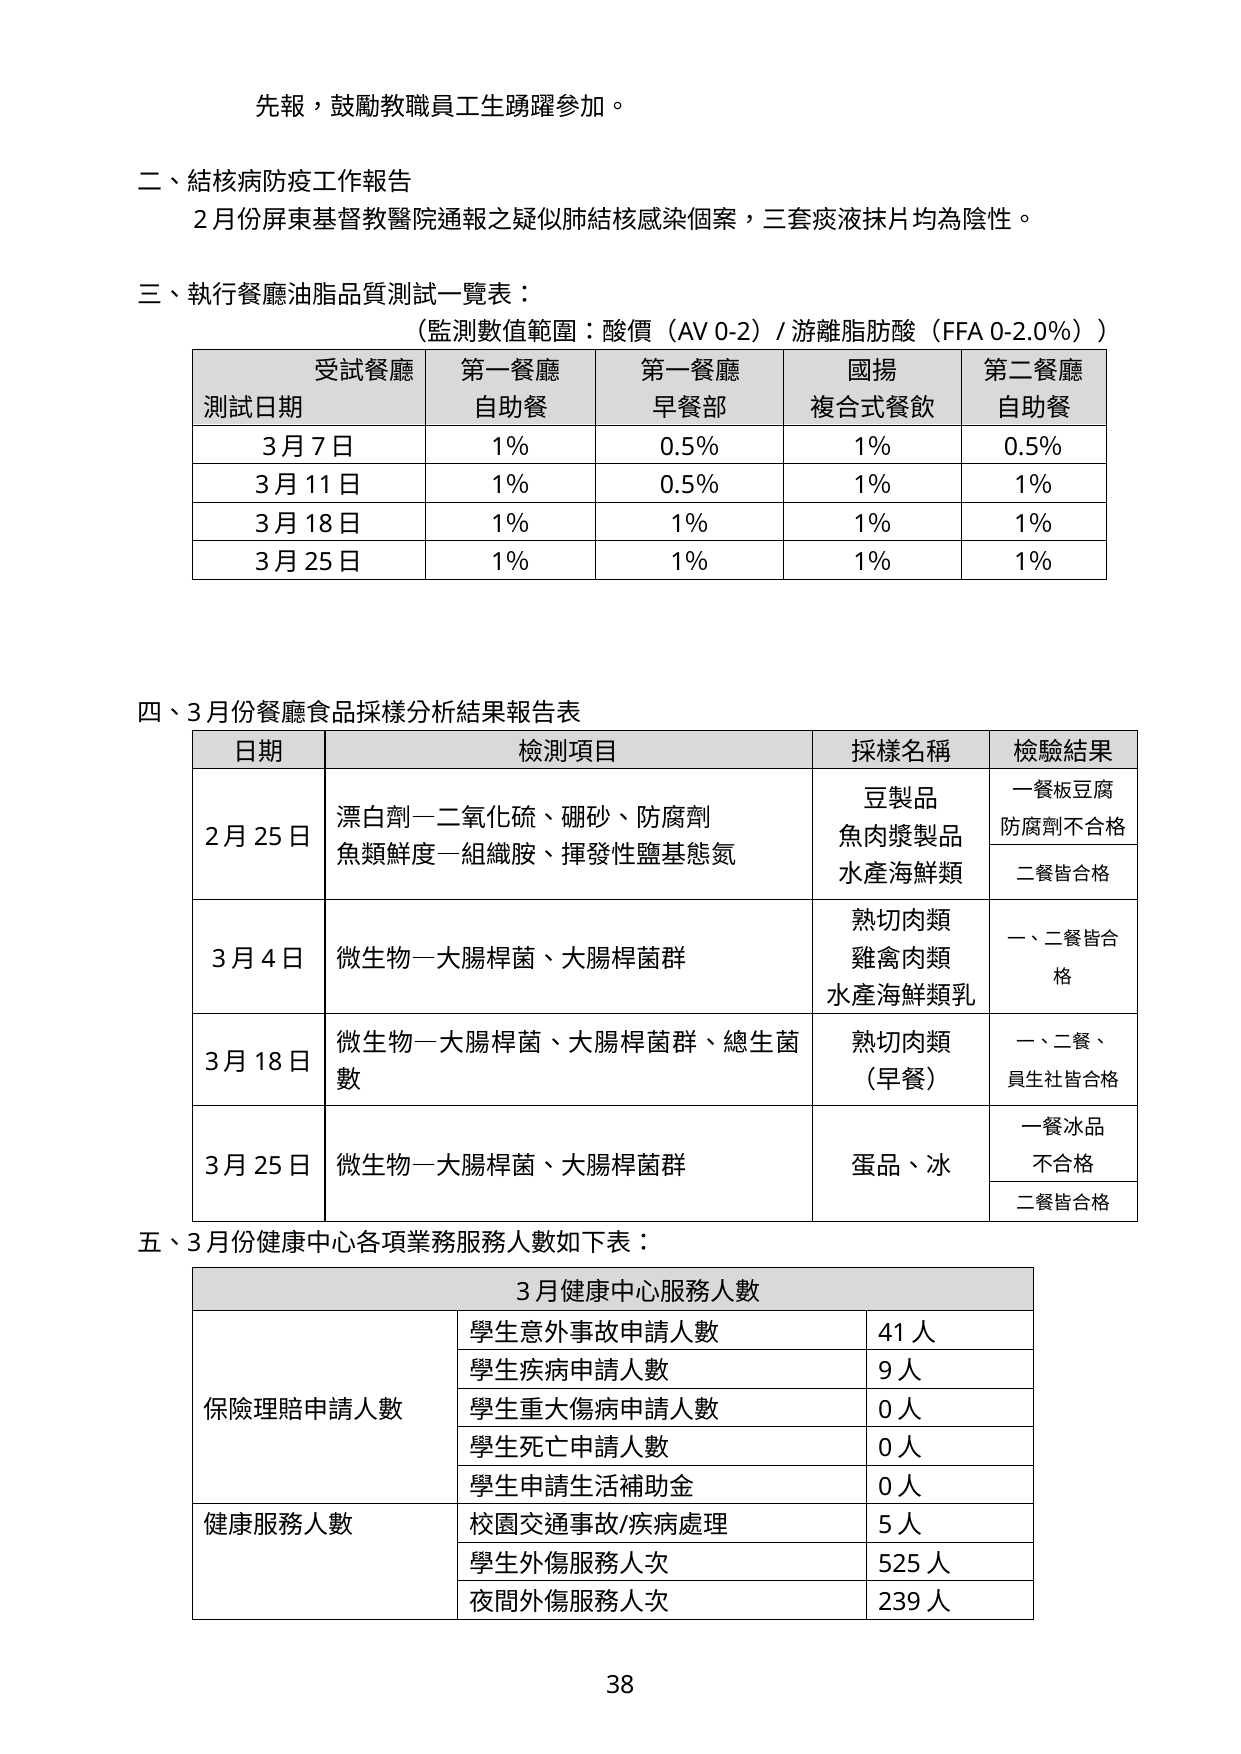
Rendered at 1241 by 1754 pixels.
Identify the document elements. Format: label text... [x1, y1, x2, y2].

table_header 第一餐廳 自助餐 [426, 350, 595, 424]
text 三、執行餐廳油脂品質測試一覽表： [137, 273, 1122, 311]
table_cell 熟切肉類 雞禽肉類 水產海鮮類乳 [813, 900, 989, 1013]
table_cell 3月25日 [193, 541, 425, 579]
table_cell 239人 [867, 1581, 1033, 1619]
text 2月份屏東基督教醫院通報之疑似肺結核感染個案，三套痰液抹片均為陰性。 [193, 198, 1122, 236]
table_cell 2月25日 [193, 769, 324, 899]
table_cell 微生物—大腸桿菌、大腸桿菌群、總生菌數 [326, 1014, 812, 1105]
table_cell 一餐板豆腐 防腐劑不合格 [990, 769, 1137, 844]
text （監測數值範圍：酸價（AV 0-2）/ 游離脂肪酸（FFA 0-2.0％）） [118, 311, 1122, 348]
table_header 日期 [193, 731, 324, 768]
table_cell 校園交通事故/疾病處理 [458, 1504, 866, 1542]
table_cell 學生死亡申請人數 [458, 1427, 866, 1464]
text 先報，鼓勵教職員工生踴躍參加。 [156, 86, 1122, 123]
table_cell 蛋品、冰 [813, 1106, 989, 1221]
table_header 3月健康中心服務人數 [193, 1268, 1033, 1310]
table_header 採樣名稱 [813, 731, 989, 768]
table_cell 微生物—大腸桿菌、大腸桿菌群 [326, 900, 812, 1013]
table_cell 1％ [962, 464, 1106, 502]
table_header 檢驗結果 [990, 731, 1137, 768]
table_cell 一、二餐、 員生社皆合格 [990, 1014, 1137, 1105]
table_cell 1％ [784, 541, 961, 579]
table_cell 1％ [962, 541, 1106, 579]
table_cell 3月18日 [193, 1014, 324, 1105]
table_cell 學生疾病申請人數 [458, 1350, 866, 1387]
table_cell 漂白劑—二氧化硫、硼砂、防腐劑 魚類鮮度—組織胺、揮發性鹽基態氮 [326, 769, 812, 899]
table_cell 學生重大傷病申請人數 [458, 1389, 866, 1426]
table_cell 學生申請生活補助金 [458, 1466, 866, 1503]
table_cell 0.5％ [596, 464, 783, 502]
table_cell 健康服務人數 [193, 1504, 457, 1619]
table_cell 0人 [867, 1389, 1033, 1426]
table_cell 41人 [867, 1311, 1033, 1349]
table_cell 一、二餐皆合格 [990, 900, 1137, 1013]
text 五、3月份健康中心各項業務服務人數如下表： [137, 1222, 1122, 1260]
table_cell 一餐冰品 不合格 [990, 1106, 1137, 1181]
table_cell 0人 [867, 1427, 1033, 1464]
table_cell 3月7日 [193, 426, 425, 463]
table_cell 9人 [867, 1350, 1033, 1387]
table_cell 夜間外傷服務人次 [458, 1581, 866, 1619]
table_cell 0.5％ [596, 426, 783, 463]
table_cell 3月25日 [193, 1106, 324, 1221]
table_header 國揚 複合式餐飲 [784, 350, 961, 424]
table_cell 1％ [784, 464, 961, 502]
table_cell 1％ [962, 503, 1106, 540]
table_header 檢測項目 [326, 731, 812, 768]
table_cell 3月11日 [193, 464, 425, 502]
table_cell 1％ [784, 503, 961, 540]
table_cell 二餐皆合格 [990, 1182, 1137, 1221]
table_cell 0人 [867, 1466, 1033, 1503]
table_cell 1％ [784, 426, 961, 463]
text 二、結核病防疫工作報告 [137, 161, 1122, 198]
table_cell 1％ [426, 541, 595, 579]
table_cell 1％ [426, 426, 595, 463]
table_cell 5人 [867, 1504, 1033, 1542]
text 四、3月份餐廳食品採樣分析結果報告表 [137, 692, 1122, 730]
table_cell 3月18日 [193, 503, 425, 540]
table_cell 525人 [867, 1543, 1033, 1580]
table_cell 保險理賠申請人數 [193, 1311, 457, 1503]
table_header 第二餐廳 自助餐 [962, 350, 1106, 424]
table_cell 3月4日 [193, 900, 324, 1013]
table_cell 1％ [596, 503, 783, 540]
table_cell 二餐皆合格 [990, 845, 1137, 899]
table_cell 熟切肉類 （早餐） [813, 1014, 989, 1105]
table_cell 1％ [596, 541, 783, 579]
table_cell 學生意外事故申請人數 [458, 1311, 866, 1349]
table_cell 0.5％ [962, 426, 1106, 463]
table_cell 1％ [426, 503, 595, 540]
table_cell 1％ [426, 464, 595, 502]
table_header 第一餐廳 早餐部 [596, 350, 783, 424]
table_cell 微生物—大腸桿菌、大腸桿菌群 [326, 1106, 812, 1221]
table_header 受試餐廳 測試日期 [193, 350, 425, 424]
table_cell 豆製品 魚肉漿製品 水產海鮮類 [813, 769, 989, 899]
table_cell 學生外傷服務人次 [458, 1543, 866, 1580]
